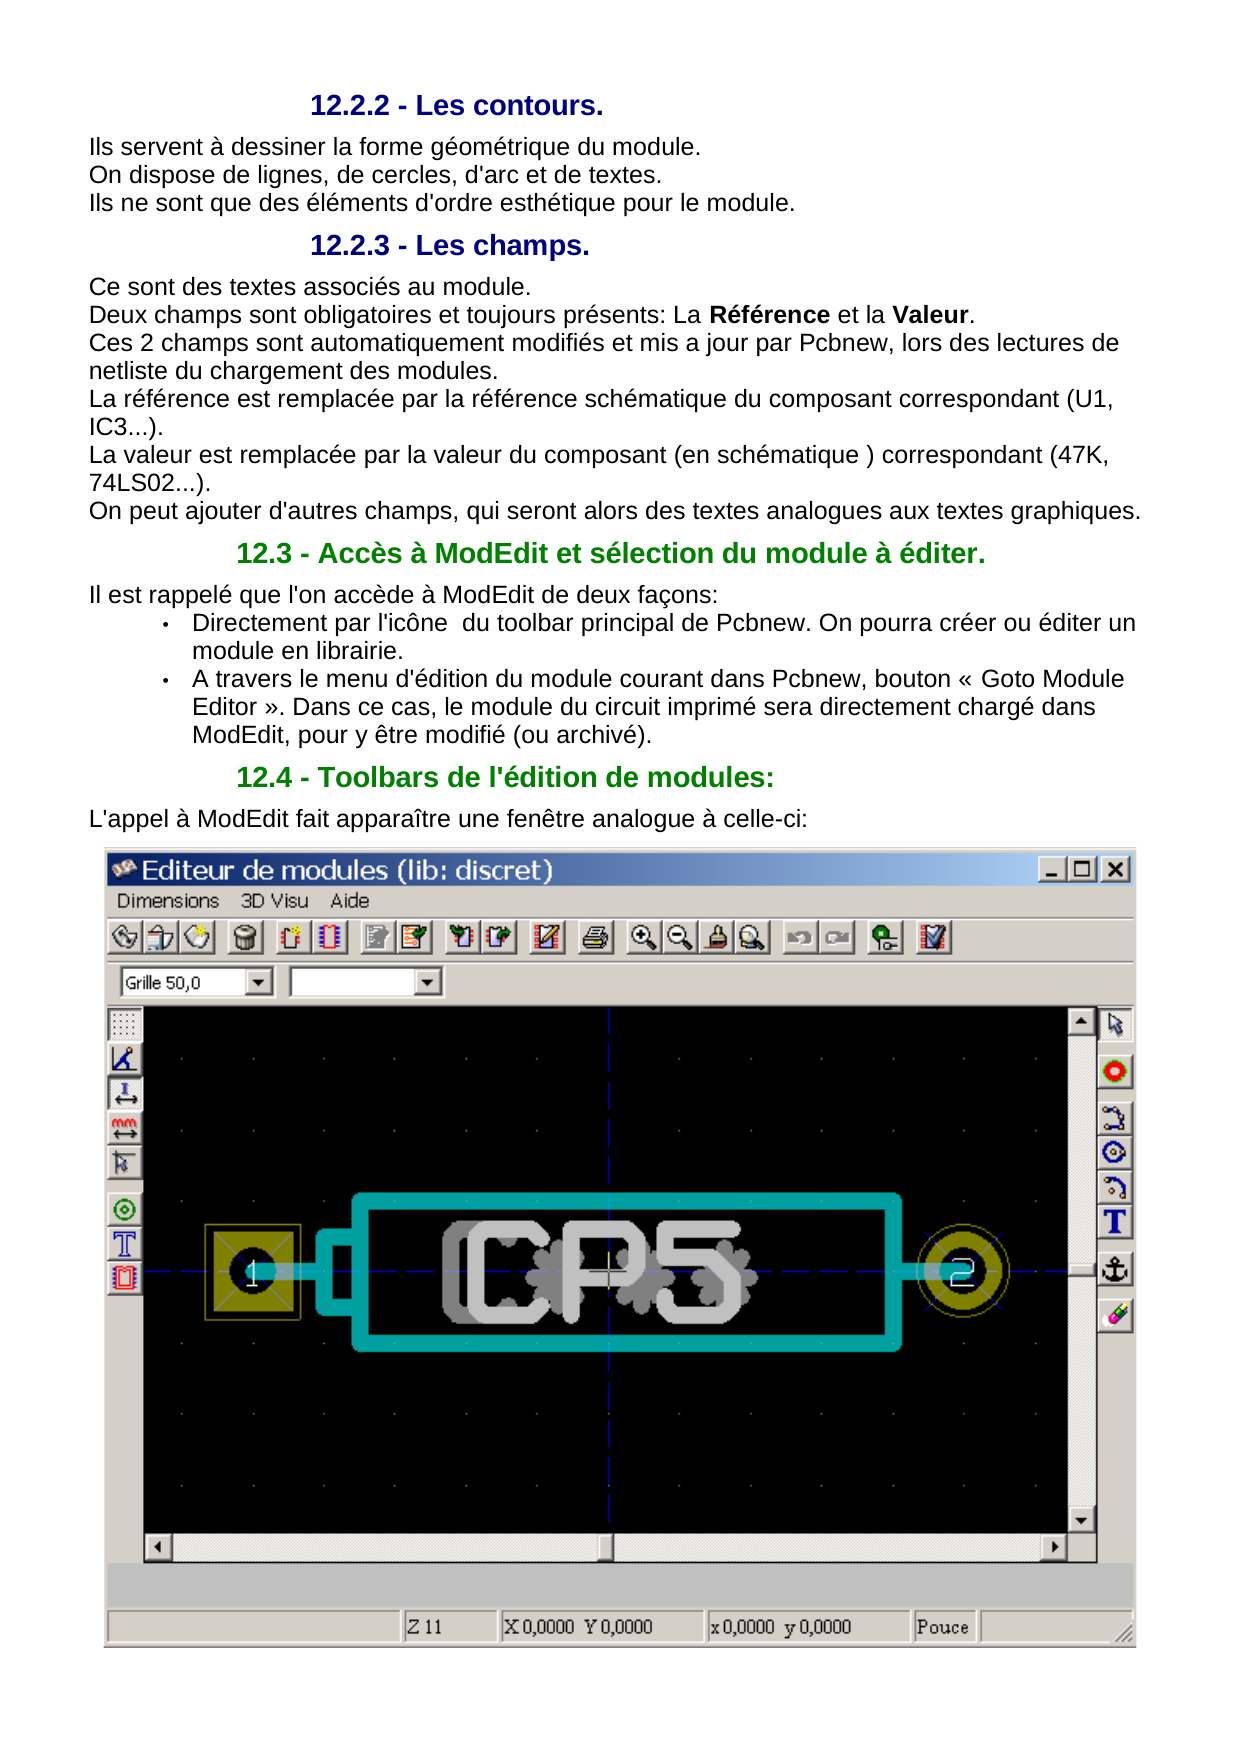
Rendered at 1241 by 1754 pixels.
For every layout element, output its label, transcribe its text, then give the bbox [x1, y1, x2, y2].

subtitle Toolbars de l'édition de modules: [162, 761, 1152, 793]
subtitle Accès à ModEdit et sélection du module à éditer. [162, 537, 1152, 569]
text On peut ajouter d'autres champs, qui seront alors des textes analogues aux textes graphiques. [88, 497, 1152, 525]
text Ils ne sont que des éléments d'ordre esthétique pour le module. [88, 189, 1152, 217]
picture [103, 847, 1137, 1648]
list A travers le menu d'édition du module courant dans Pcbnew, bouton « Goto Module Editor ». Dans ce cas, le module du circuit imprimé sera directement chargé dans ModEdit, pour y être modifié (ou archivé). [162, 665, 1152, 749]
text Deux champs sont obligatoires et toujours présents: La Référence et la Valeur. [88, 301, 1152, 329]
text Ce sont des textes associés au module. [88, 273, 1152, 301]
text L'appel à ModEdit fait apparaître une fenêtre analogue à celle-ci: [88, 805, 1152, 833]
text On dispose de lignes, de cercles, d'arc et de textes. [88, 161, 1152, 189]
text La référence est remplacée par la référence schématique du composant correspondant (U1, IC3...). [88, 385, 1152, 441]
text Ces 2 champs sont automatiquement modifiés et mis a jour par Pcbnew, lors des lectures de netliste du chargement des modules. [88, 329, 1152, 385]
text Ils servent à dessiner la forme géométrique du module. [88, 133, 1152, 161]
subtitle Les champs. [236, 229, 1152, 261]
list Directement par l'icône du toolbar principal de Pcbnew. On pourra créer ou éditer un module en librairie. [162, 609, 1152, 665]
subtitle Les contours. [236, 88, 1152, 121]
text Il est rappelé que l'on accède à ModEdit de deux façons: [88, 581, 1152, 609]
text La valeur est remplacée par la valeur du composant (en schématique ) correspondant (47K, 74LS02...). [88, 441, 1152, 497]
